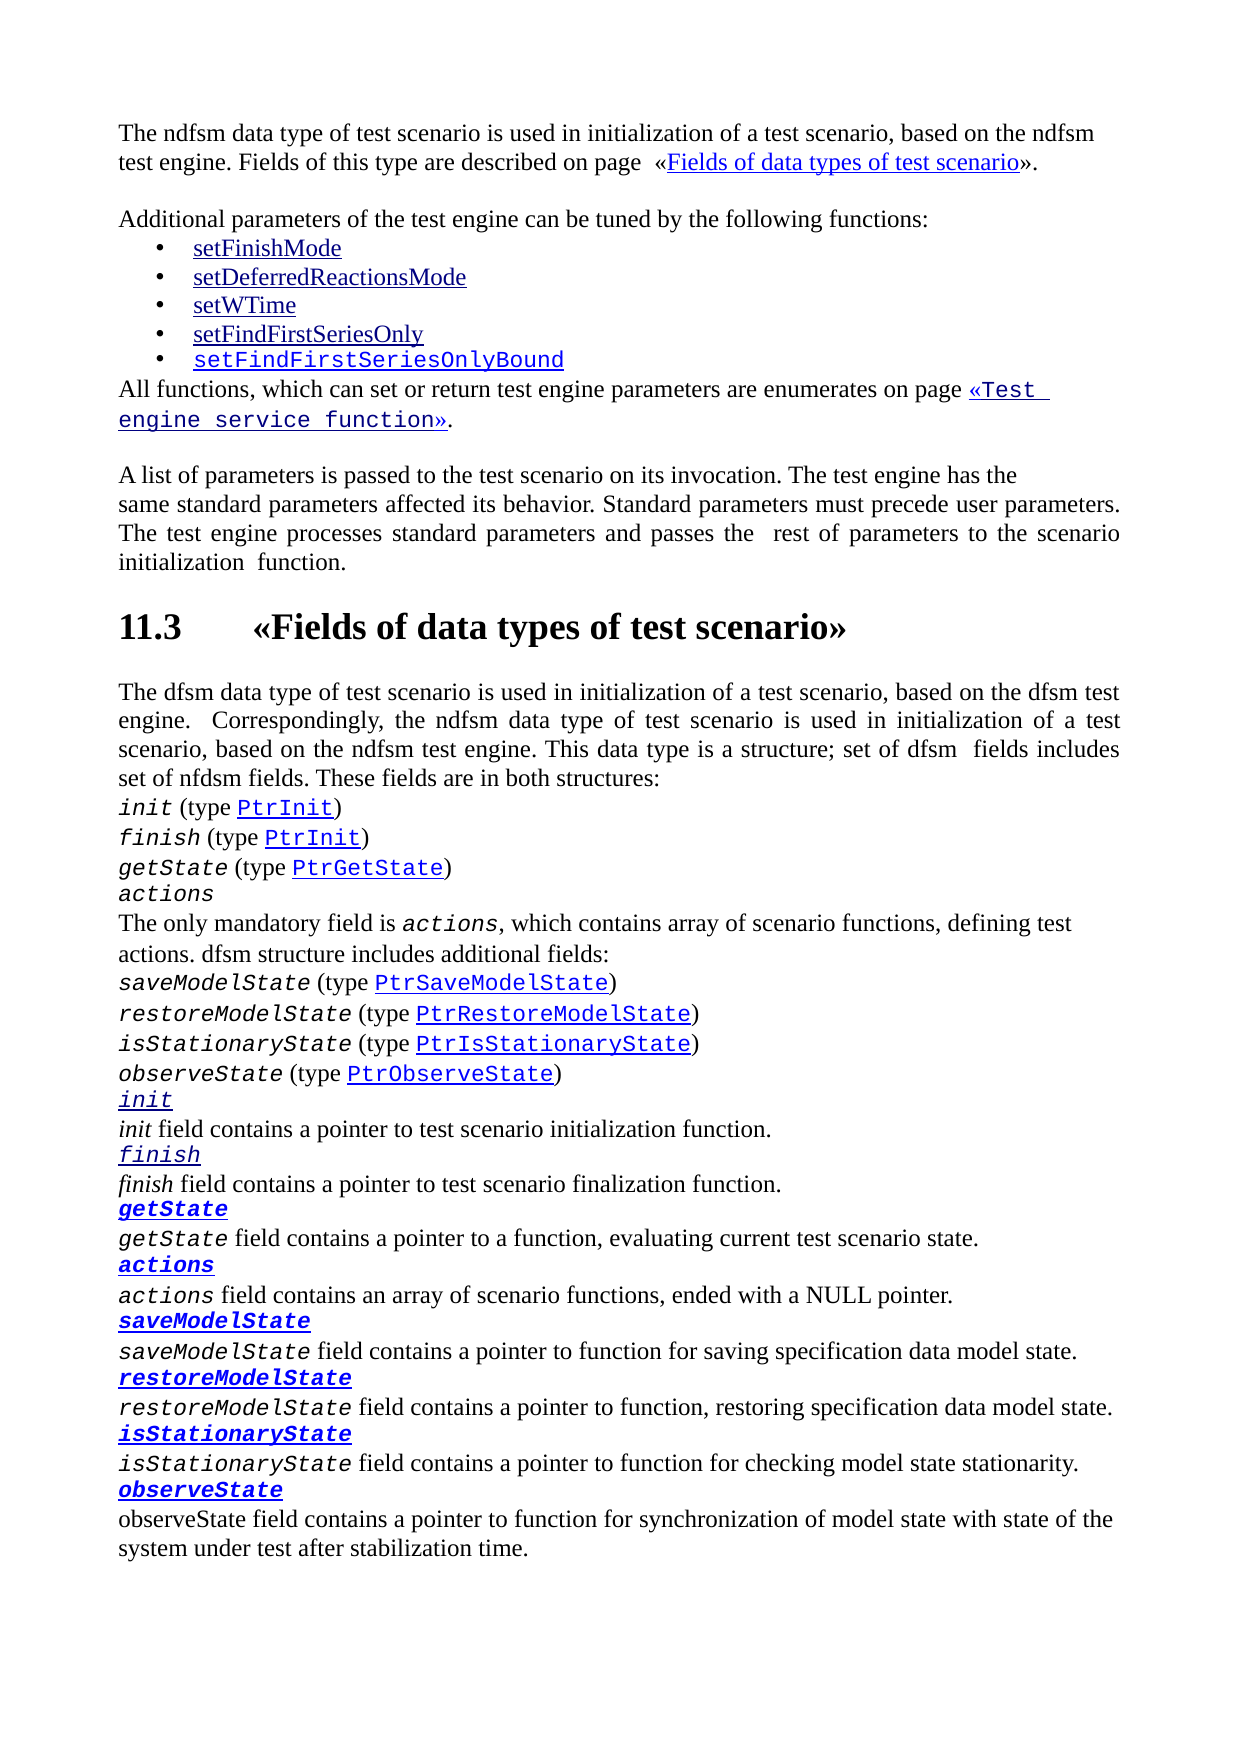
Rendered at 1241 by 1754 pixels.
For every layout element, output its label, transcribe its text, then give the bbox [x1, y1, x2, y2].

text The dfsm data type of test scenario is used in initialization of a test scenario, based on the dfsm test engine. Correspondingly, the ndfsm data type of test scenario is used in initialization of a test scenario, based on the ndfsm test engine. This data type is a structure; set of dfsm fields includes set of nfdsm fields. These fields are in both structures: [118, 677, 1122, 792]
list setFindFirstSeriesOnlyBound [156, 348, 1122, 374]
text actions actions field contains an array of scenario functions, ended with a NULL pointer. [118, 1254, 1122, 1310]
text saveModelState saveModelState field contains a pointer to function for saving specification data model state. [118, 1310, 1122, 1366]
list setDeferredReactionsMode [156, 262, 1122, 291]
list setWTime [156, 291, 1122, 319]
text init init field contains a pointer to test scenario initialization function. [118, 1088, 1122, 1143]
text finish (type PtrInit) [118, 822, 1122, 852]
text restoreModelState restoreModelState field contains a pointer to function, restoring specification data model state. [118, 1366, 1122, 1422]
list setFindFirstSeriesOnly [156, 319, 1122, 348]
text saveModelState (type PtrSaveModelState) [118, 967, 1122, 998]
text finish finish field contains a pointer to test scenario finalization function. [118, 1143, 1122, 1198]
text The only mandatory field is actions, which contains array of scenario functions, defining test actions. dfsm structure includes additional fields: [118, 908, 1122, 967]
text Additional parameters of the test engine can be tuned by the following functions: [118, 204, 1122, 233]
subtitle «Fields of data types of test scenario» [118, 604, 1122, 648]
text A list of parameters is passed to the test scenario on its invocation. The test engine has the [118, 460, 1122, 489]
text observeState observeState field contains a pointer to function for synchronization of model state with state of the system under test after stabilization time. [118, 1478, 1122, 1562]
text restoreModelState (type PtrRestoreModelState) [118, 998, 1122, 1028]
text getState field contains a pointer to a function, evaluating current test scenario state. [118, 1223, 1122, 1254]
text All functions, which can set or return test engine parameters are enumerates on page «Test engine service function». [118, 374, 1122, 434]
text init (type PtrInit) [118, 792, 1122, 822]
text same standard parameters affected its behavior. Standard parameters must precede user parameters. The test engine processes standard parameters and passes the rest of parameters to the scenario initialization function. [118, 489, 1122, 575]
text actions [118, 882, 1122, 908]
text getState [118, 1198, 1122, 1223]
text observeState (type PtrObserveState) [118, 1058, 1122, 1088]
list setFinishMode [156, 233, 1122, 262]
text getState (type PtrGetState) [118, 852, 1122, 882]
text isStationaryState isStationaryState field contains a pointer to function for checking model state stationarity. [118, 1422, 1122, 1478]
text The ndfsm data type of test scenario is used in initialization of a test scenario, based on the ndfsm test engine. Fields of this type are described on page «Fields of data types of test scenario». [118, 118, 1122, 176]
text isStationaryState (type PtrIsStationaryState) [118, 1028, 1122, 1058]
